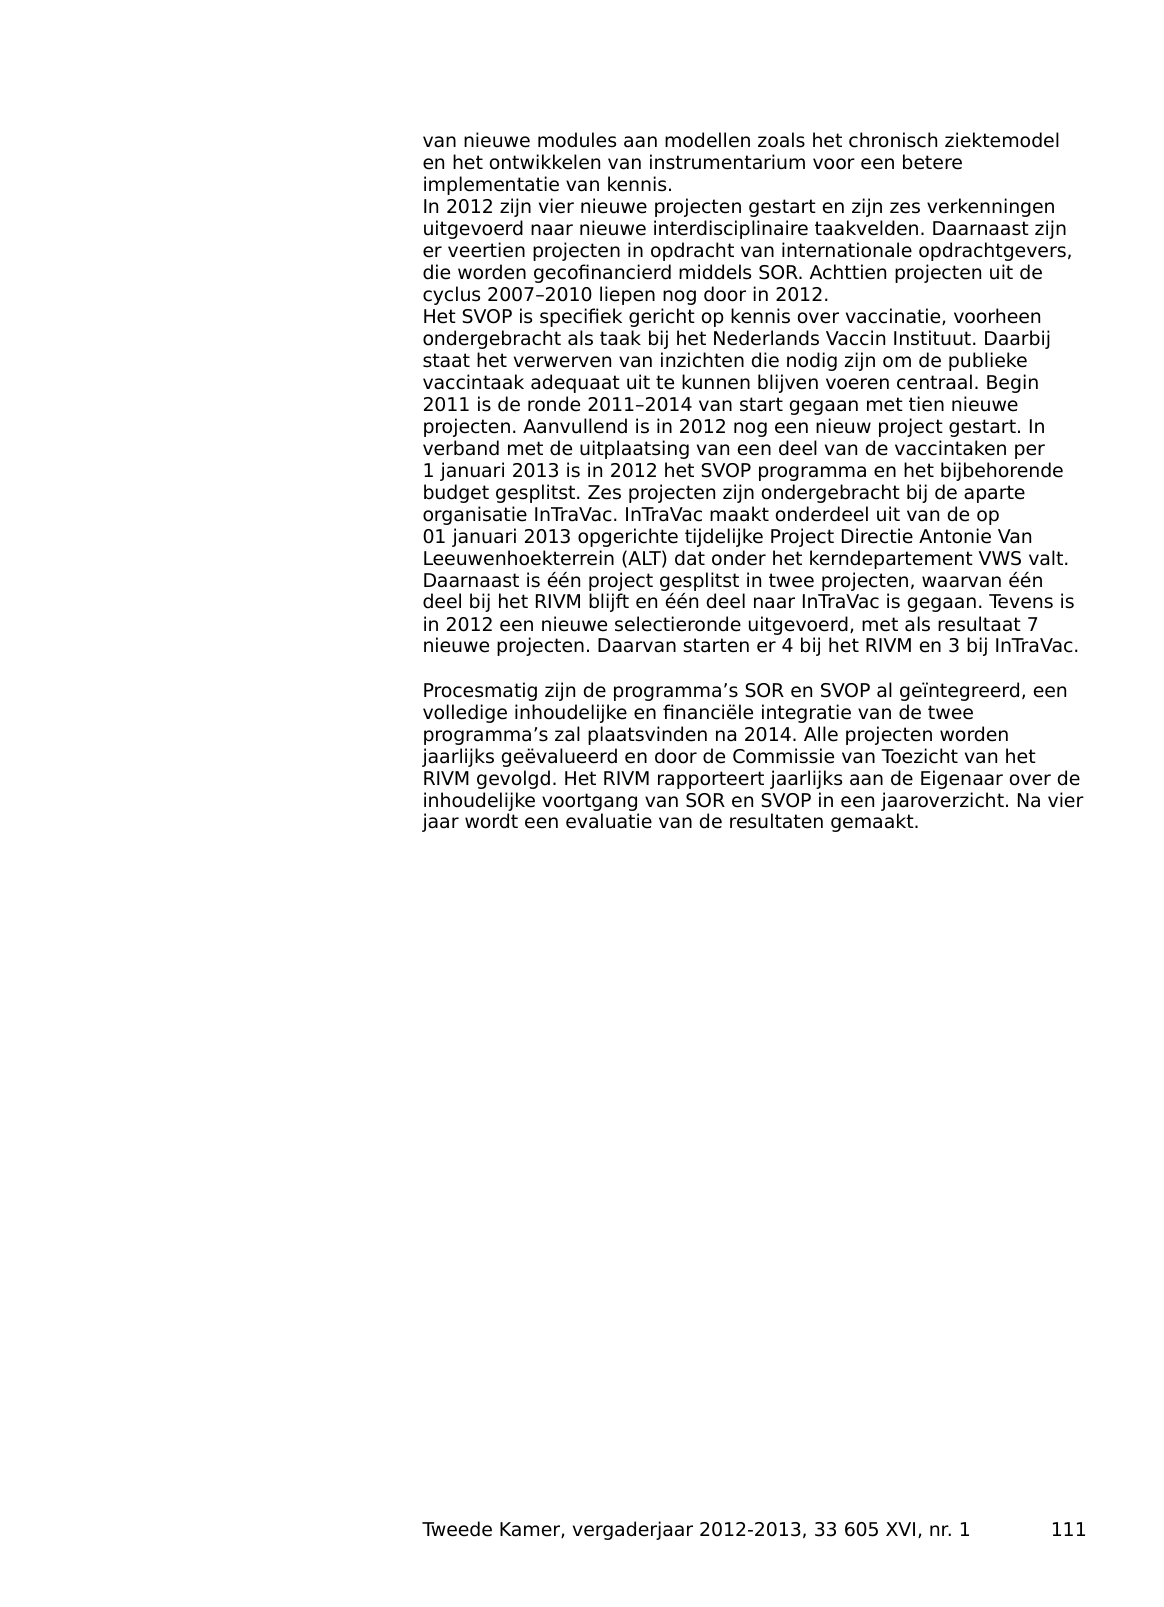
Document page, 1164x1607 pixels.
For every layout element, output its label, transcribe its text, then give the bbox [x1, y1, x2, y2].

text van nieuwe modules aan modellen zoals het chronisch ziektemodel en het ontwikkelen van instrumentarium voor een betere implementatie van kennis. [422, 130, 1087, 196]
text In 2012 zijn vier nieuwe projecten gestart en zijn zes verkenningen uitgevoerd naar nieuwe interdisciplinaire taakvelden. Daarnaast zijn er veertien projecten in opdracht van internationale opdrachtgevers, die worden gecofinancierd middels SOR. Achttien projecten uit de cyclus 2007–2010 liepen nog door in 2012. [422, 196, 1087, 306]
text Procesmatig zijn de programma’s SOR en SVOP al geïntegreerd, een volledige inhoudelijke en financiële integratie van de twee programma’s zal plaatsvinden na 2014. Alle projecten worden jaarlijks geëvalueerd en door de Commissie van Toezicht van het RIVM gevolgd. Het RIVM rapporteert jaarlijks aan de Eigenaar over de inhoudelijke voortgang van SOR en SVOP in een jaaroverzicht. Na vier jaar wordt een evaluatie van de resultaten gemaakt. [422, 679, 1087, 833]
text Het SVOP is specifiek gericht op kennis over vaccinatie, voorheen ondergebracht als taak bij het Nederlands Vaccin Instituut. Daarbij staat het verwerven van inzichten die nodig zijn om de publieke vaccintaak adequaat uit te kunnen blijven voeren centraal. Begin 2011 is de ronde 2011–2014 van start gegaan met tien nieuwe projecten. Aanvullend is in 2012 nog een nieuw project gestart. In verband met de uitplaatsing van een deel van de vaccintaken per 1 januari 2013 is in 2012 het SVOP programma en het bijbehorende budget gesplitst. Zes projecten zijn ondergebracht bij de aparte organisatie InTraVac. InTraVac maakt onderdeel uit van de op 01 januari 2013 opgerichte tijdelijke Project Directie Antonie Van Leeuwenhoekterrein (ALT) dat onder het kerndepartement VWS valt. Daarnaast is één project gesplitst in twee projecten, waarvan één deel bij het RIVM blijft en één deel naar InTraVac is gegaan. Tevens is in 2012 een nieuwe selectieronde uitgevoerd, met als resultaat 7 nieuwe projecten. Daarvan starten er 4 bij het RIVM en 3 bij InTraVac. [422, 306, 1087, 657]
